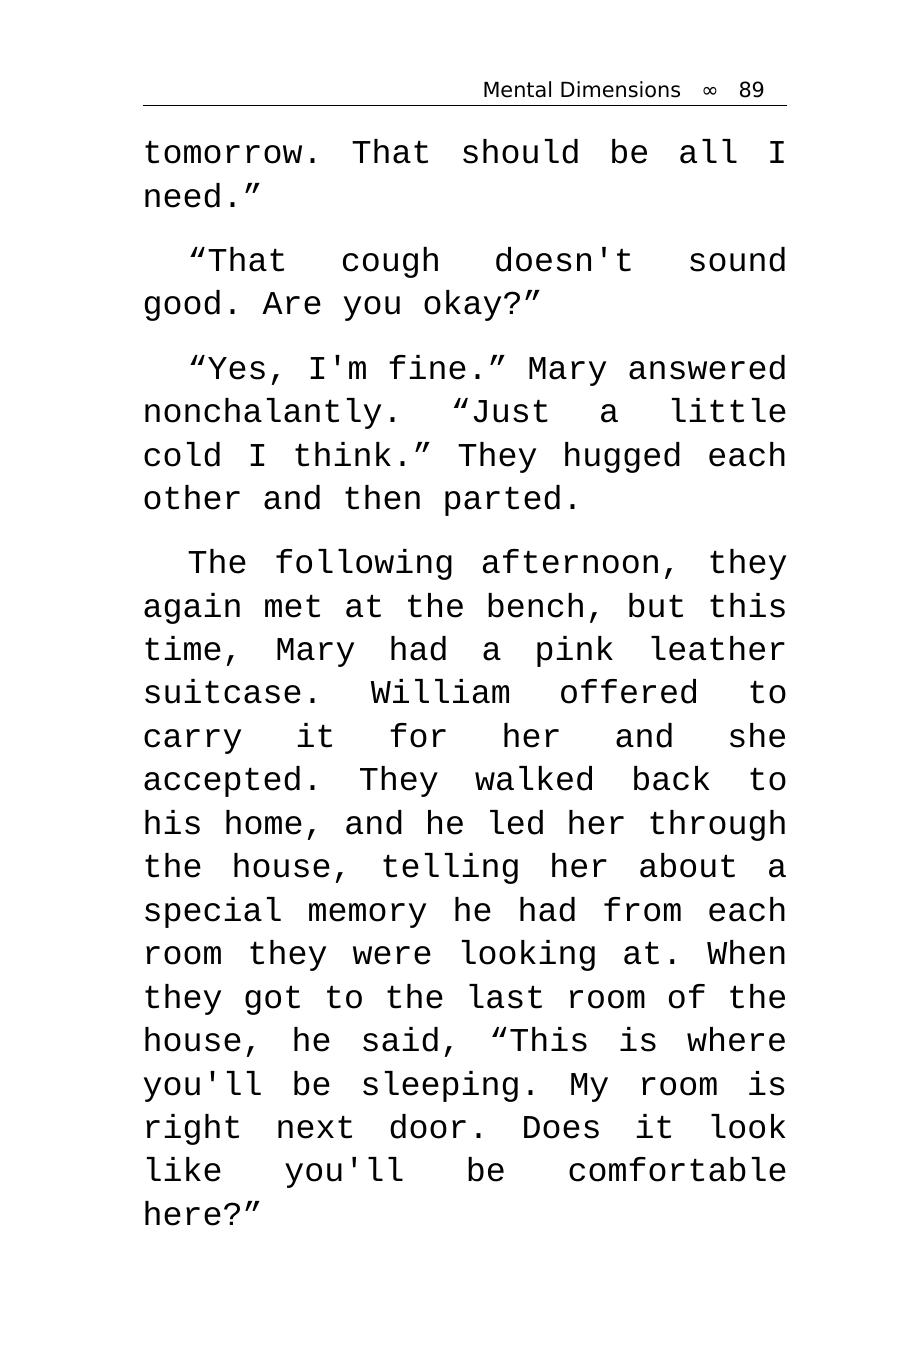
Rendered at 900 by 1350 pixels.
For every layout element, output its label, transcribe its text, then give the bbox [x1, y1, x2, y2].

text tomorrow. That should be all I need.” [142, 136, 787, 217]
text “That cough doesn't sound good. Are you okay?” [142, 244, 787, 325]
text The following afternoon, they again met at the bench, but this time, Mary had a pink leather suitcase. William offered to carry it for her and she accepted. They walked back to his home, and he led her through the house, telling her about a special memory he had from each room they were looking at. When they got to the last room of the house, he said, “This is where you'll be sleeping. My room is right next door. Does it look like you'll be comfortable here?” [142, 546, 787, 1235]
text “Yes, I'm fine.” Mary answered nonchalantly. “Just a little cold I think.” They hugged each other and then parted. [142, 351, 787, 519]
